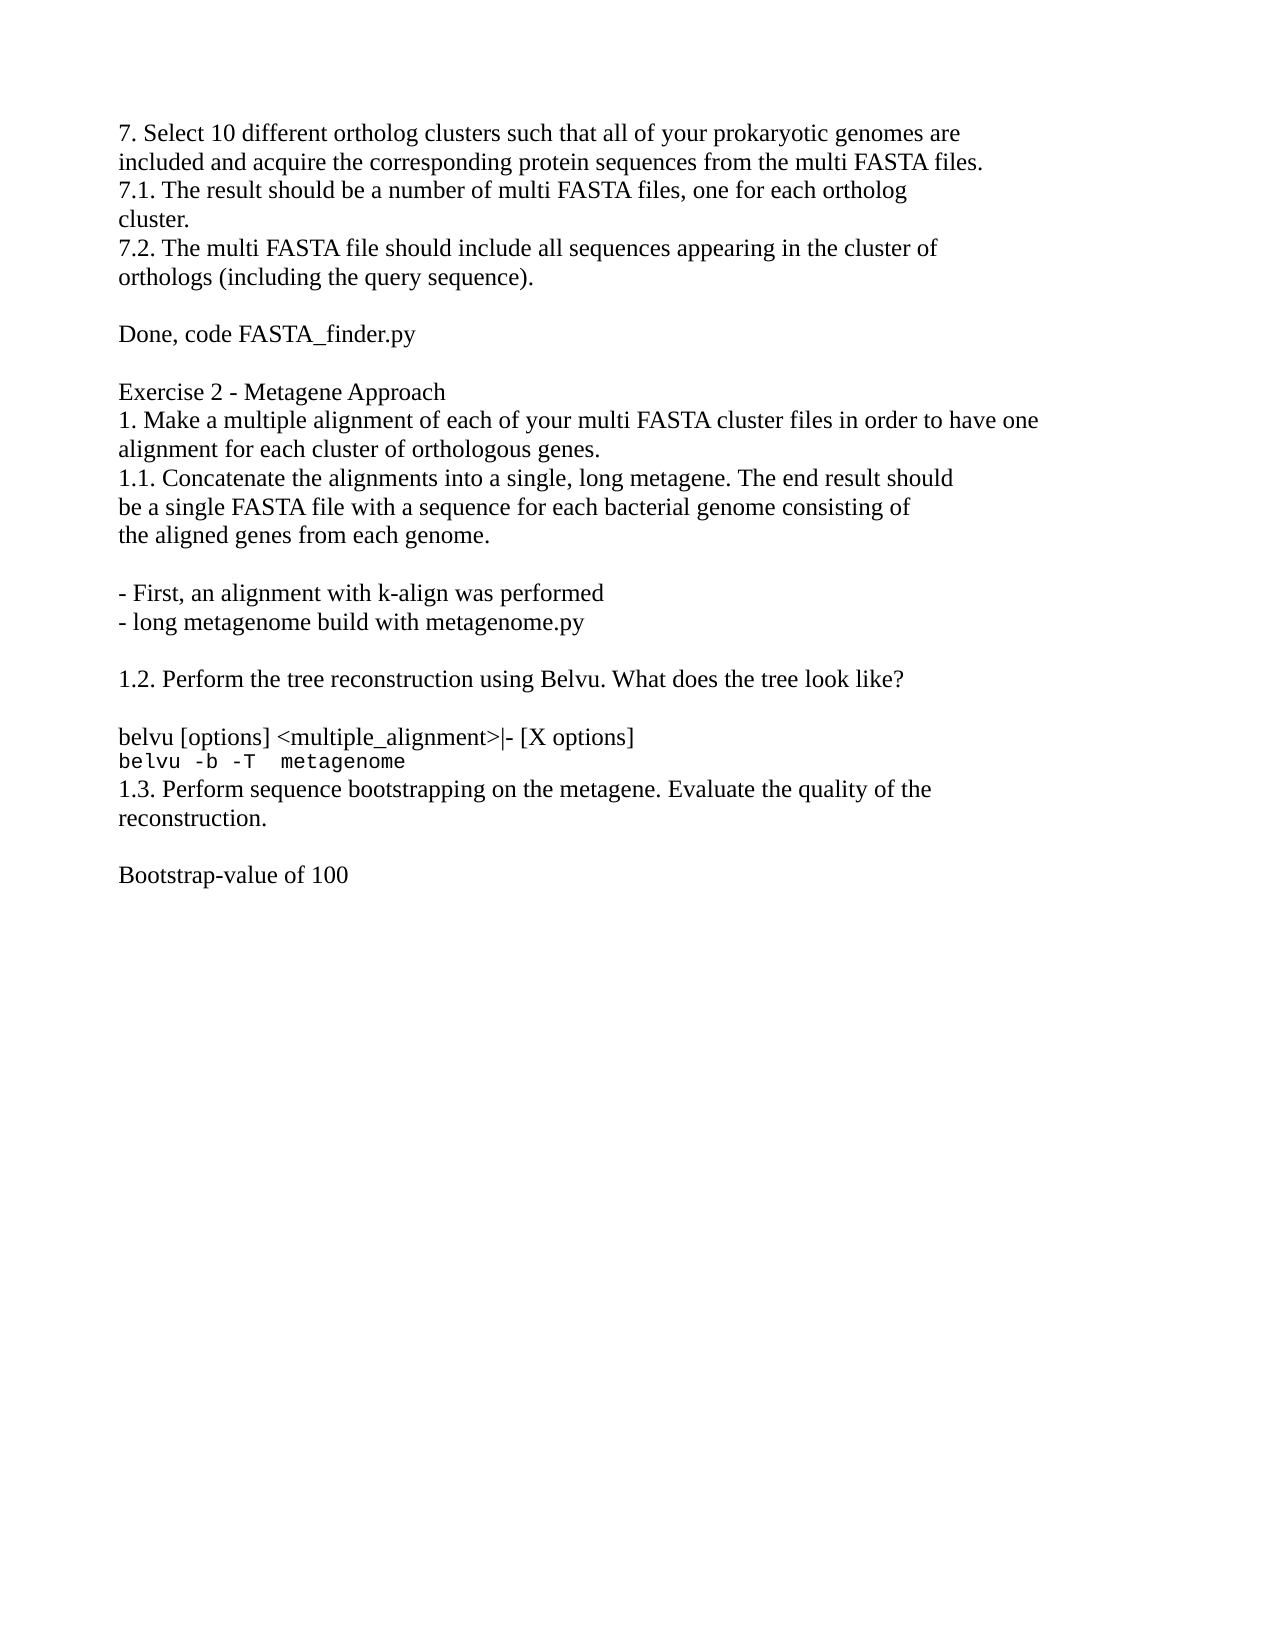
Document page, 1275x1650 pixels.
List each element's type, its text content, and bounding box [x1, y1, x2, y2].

text - First, an alignment with k-align was performed [118, 578, 1157, 607]
text Done, code FASTA_finder.py [118, 319, 1157, 348]
text reconstruction. [118, 803, 1157, 832]
text 1.3. Perform sequence bootstrapping on the metagene. Evaluate the quality of the [118, 774, 1157, 803]
text be a single FASTA file with a sequence for each bacterial genome consisting of [118, 492, 1157, 521]
text 1.2. Perform the tree reconstruction using Belvu. What does the tree look like? [118, 664, 1157, 693]
text - long metagenome build with metagenome.py [118, 607, 1157, 636]
text 7.1. The result should be a number of multi FASTA files, one for each ortholog [118, 176, 1157, 204]
text 1. Make a multiple alignment of each of your multi FASTA cluster files in order to have one [118, 406, 1157, 434]
text included and acquire the corresponding protein sequences from the multi FASTA files. [118, 147, 1157, 176]
text belvu -b -T metagenome [118, 751, 1157, 774]
text orthologs (including the query sequence). [118, 262, 1157, 291]
text Exercise 2 - Metagene Approach [118, 377, 1157, 406]
text cluster. [118, 204, 1157, 233]
text 1.1. Concatenate the alignments into a single, long metagene. The end result should [118, 463, 1157, 492]
text belvu [options] <multiple_alignment>|- [X options] [118, 722, 1157, 751]
text 7. Select 10 different ortholog clusters such that all of your prokaryotic genomes are [118, 118, 1157, 147]
text 7.2. The multi FASTA file should include all sequences appearing in the cluster of [118, 233, 1157, 262]
text Bootstrap-value of 100 [118, 861, 1157, 889]
text the aligned genes from each genome. [118, 521, 1157, 549]
text alignment for each cluster of orthologous genes. [118, 434, 1157, 463]
